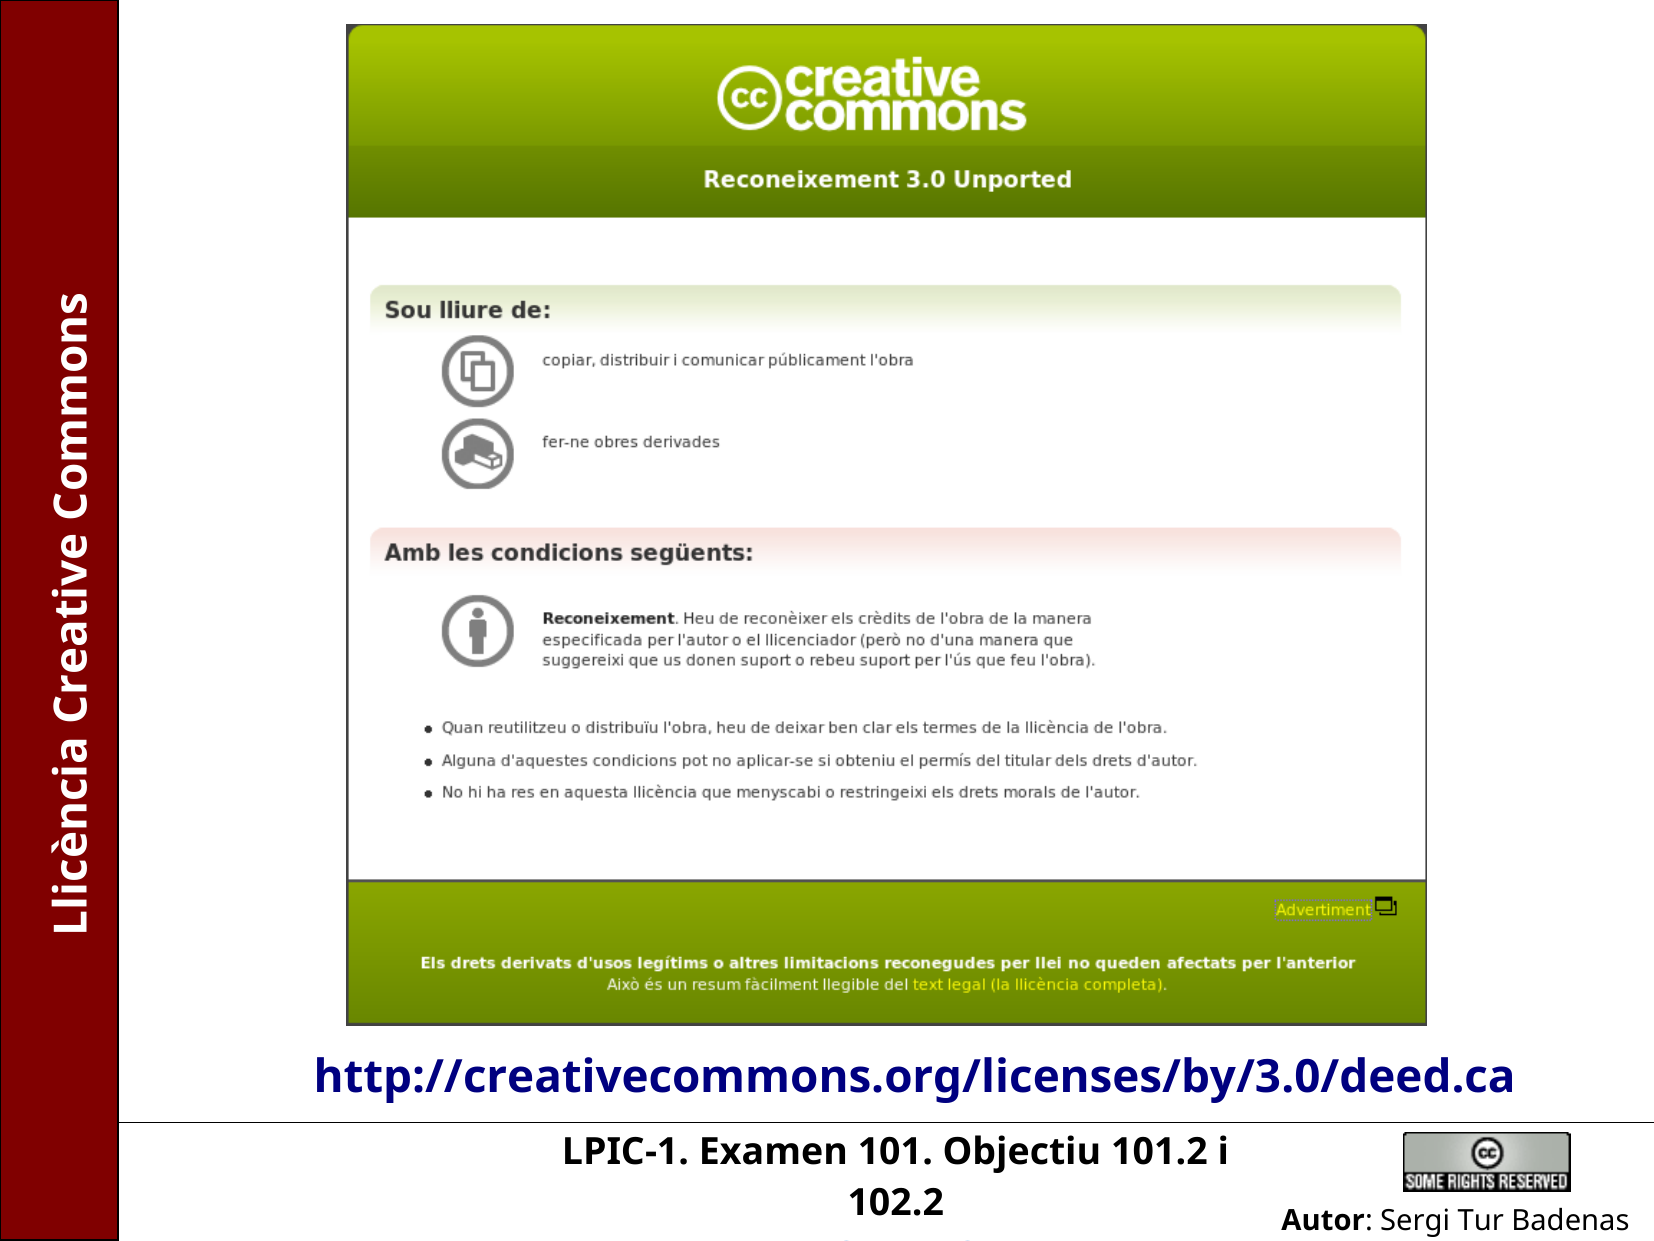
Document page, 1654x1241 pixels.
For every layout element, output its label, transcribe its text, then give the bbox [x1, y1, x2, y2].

picture [1403, 1132, 1571, 1192]
text_box http://creativecommons.org/licenses/by/3.0/deed.ca [298, 1036, 1583, 1111]
picture [346, 24, 1427, 1026]
